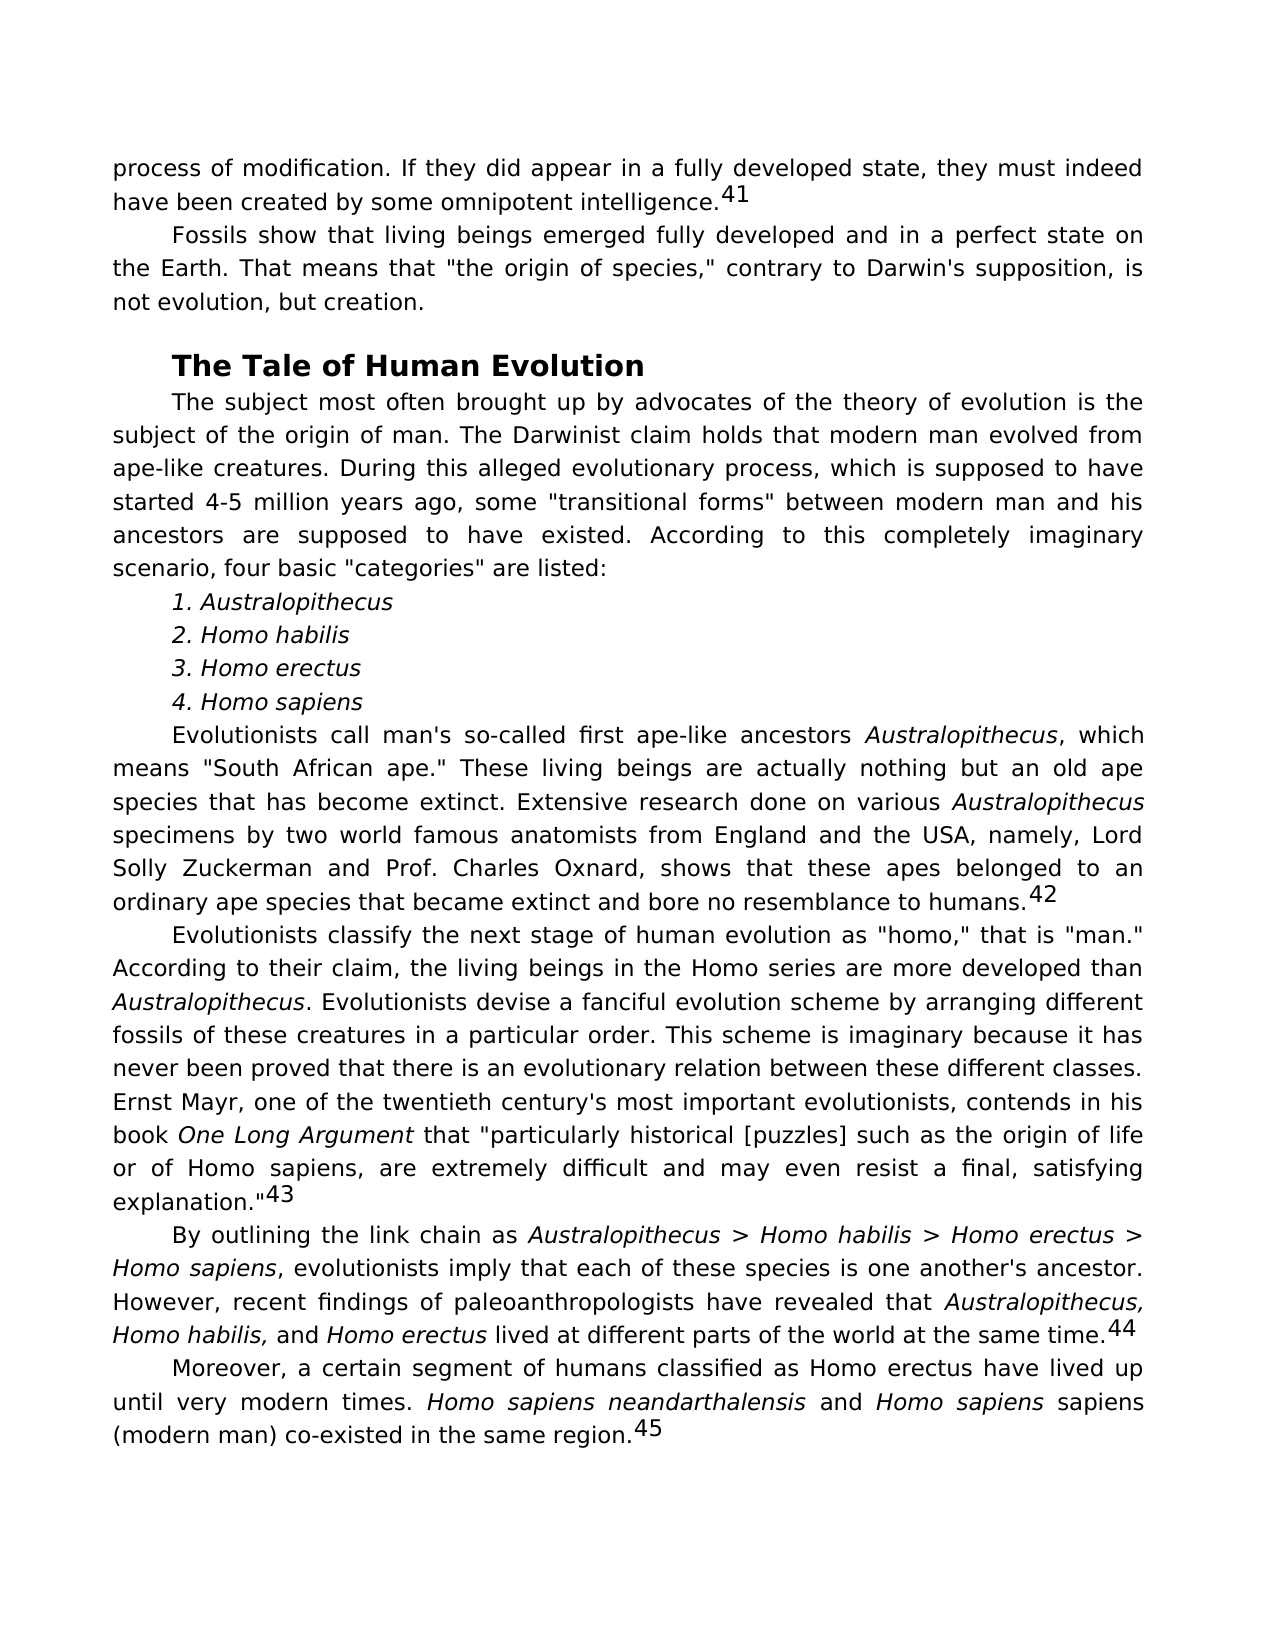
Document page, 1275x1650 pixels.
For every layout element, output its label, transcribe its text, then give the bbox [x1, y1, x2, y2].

text Evolutionists classify the next stage of human evolution as "homo," that is "man." According to their claim, the living beings in the Homo series are more developed than Australopithecus. Evolutionists devise a fanciful evolution scheme by arranging different fossils of these creatures in a particular order. This scheme is imaginary because it has never been proved that there is an evolutionary relation between these different classes. Ernst Mayr, one of the twentieth century's most important evolutionists, contends in his book One Long Argument that "particularly historical [puzzles] such as the origin of life or of Homo sapiens, are extremely difficult and may even resist a final, satisfying explanation."43 [112, 917, 1145, 1217]
text The Tale of Human Evolution [112, 350, 1145, 383]
text Evolutionists call man's so-called first ape-like ancestors Australopithecus, which means "South African ape." These living beings are actually nothing but an old ape species that has become extinct. Extensive research done on various Australopithecus specimens by two world famous anatomists from England and the USA, namely, Lord Solly Zuckerman and Prof. Charles Oxnard, shows that these apes belonged to an ordinary ape species that became extinct and bore no resemblance to humans.42 [112, 717, 1145, 917]
text Moreover, a certain segment of humans classified as Homo erectus have lived up until very modern times. Homo sapiens neandarthalensis and Homo sapiens sapiens (modern man) co-existed in the same region.45 [112, 1350, 1145, 1450]
text 1. Australopithecus [112, 583, 1145, 617]
text 2. Homo habilis [112, 617, 1145, 650]
text The subject most often brought up by advocates of the theory of evolution is the subject of the origin of man. The Darwinist claim holds that modern man evolved from ape-like creatures. During this alleged evolutionary process, which is supposed to have started 4-5 million years ago, some "transitional forms" between modern man and his ancestors are supposed to have existed. According to this completely imaginary scenario, four basic "categories" are listed: [112, 383, 1145, 583]
text Fossils show that living beings emerged fully developed and in a perfect state on the Earth. That means that "the origin of species," contrary to Darwin's supposition, is not evolution, but creation. [112, 217, 1145, 317]
text 4. Homo sapiens [112, 683, 1145, 717]
text By outlining the link chain as Australopithecus > Homo habilis > Homo erectus > Homo sapiens, evolutionists imply that each of these species is one another's ancestor. However, recent findings of paleoanthropologists have revealed that Australopithecus, Homo habilis, and Homo erectus lived at different parts of the world at the same time.44 [112, 1217, 1145, 1350]
text 3. Homo erectus [112, 650, 1145, 683]
text process of modification. If they did appear in a fully developed state, they must indeed have been created by some omnipotent intelligence.41 [112, 150, 1145, 217]
